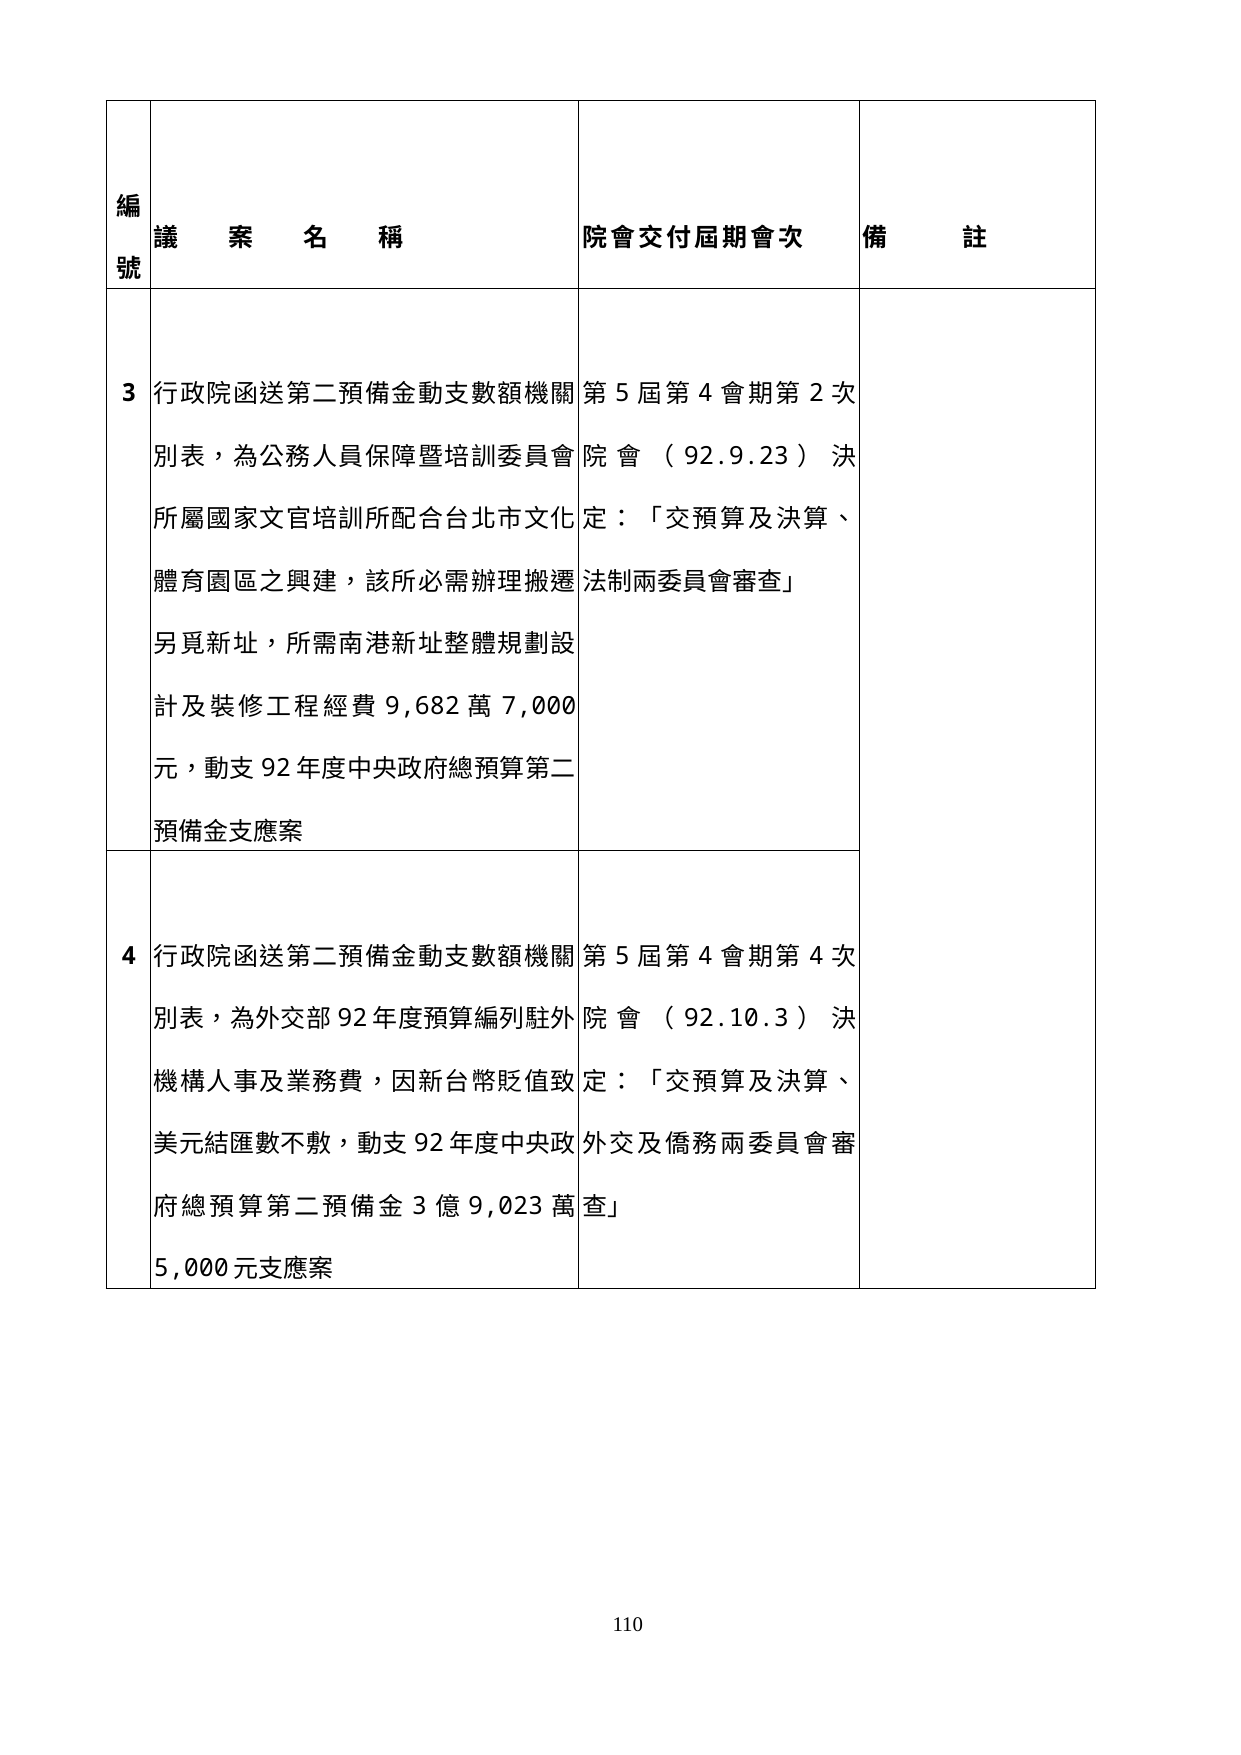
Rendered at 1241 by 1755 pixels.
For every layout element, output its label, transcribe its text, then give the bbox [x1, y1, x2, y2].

table_cell 行政院函送第二預備金動支數額機關別表，為公務人員保障暨培訓委員會所屬國家文官培訓所配合台北市文化體育園區之興建，該所必需辦理搬遷另覓新址，所需南港新址整體規劃設計及裝修工程經費9,682萬7,000元，動支92年度中央政府總預算第二預備金支應案 [151, 289, 578, 850]
table_header 編號 [107, 101, 150, 288]
table_cell [107, 851, 150, 1288]
table_header 備 註 [860, 101, 1095, 288]
table_cell 行政院函送第二預備金動支數額機關別表，為外交部92年度預算編列駐外機構人事及業務費，因新台幣貶值致美元結匯數不敷，動支92年度中央政府總預算第二預備金3億9,023萬5,000元支應案 [151, 851, 578, 1288]
table_header 院會交付屆期會次 [579, 101, 859, 288]
table_header 議 案 名 稱 [151, 101, 578, 288]
table_cell [107, 289, 150, 850]
table_cell [860, 289, 1095, 1288]
table_cell 第5屆第4會期第2次院會（92.9.23）決定：「交預算及決算、法制兩委員會審查」 [579, 289, 859, 850]
table_cell 第5屆第4會期第4次院會（92.10.3）決定：「交預算及決算、外交及僑務兩委員會審查」 [579, 851, 859, 1288]
